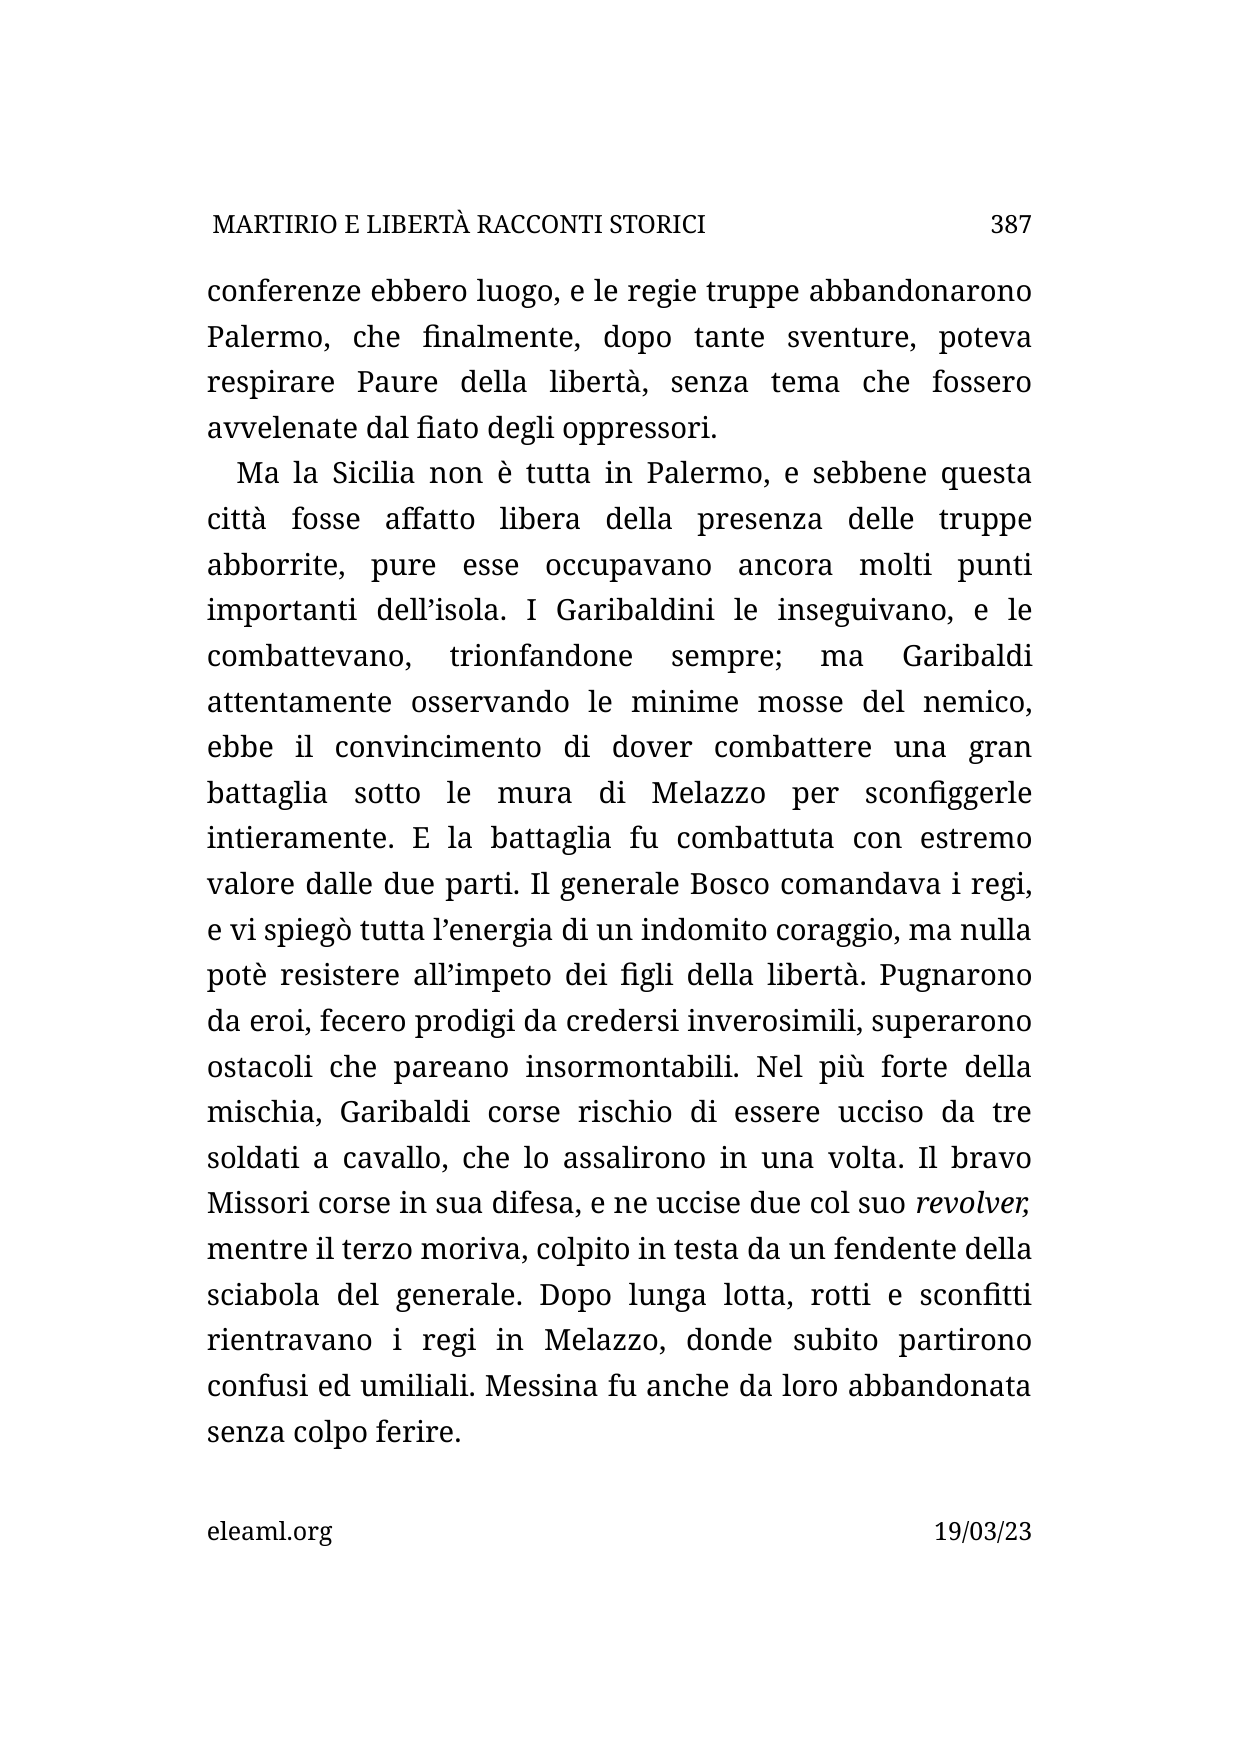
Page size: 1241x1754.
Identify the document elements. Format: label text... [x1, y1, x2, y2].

text Ma la Sicilia non è tutta in Palermo, e sebbene questa città fosse affatto libera della presenza delle truppe abborrite, pure esse occupavano ancora molti punti importanti dell’isola. I Garibaldini le inseguivano, e le combattevano, trionfandone sempre; ma Garibaldi attentamente osservando le minime mosse del nemico, ebbe il convincimento di dover combattere una gran battaglia sotto le mura di Melazzo per sconfiggerle intieramente. E la battaglia fu combattuta con estremo valore dalle due parti. Il generale Bosco comandava i regi, e vi spiegò tutta l’energia di un indomito coraggio, ma nulla potè resistere all’impeto dei figli della libertà. Pugnarono da eroi, fecero prodigi da credersi inverosimili, superarono ostacoli che pareano insormontabili. Nel più forte della mischia, Garibaldi corse rischio di essere ucciso da tre soldati a cavallo, che lo assalirono in una volta. Il bravo Missori corse in sua difesa, e ne uccise due col suo revolver, mentre il terzo moriva, colpito in testa da un fendente della sciabola del generale. Dopo lunga lotta, rotti e sconfitti rientravano i regi in Melazzo, donde subito partirono confusi ed umiliali. Messina fu anche da loro abbandonata senza colpo ferire. [207, 453, 1033, 1451]
text conferenze ebbero luogo, e le regie truppe abbandonarono Palermo, che finalmente, dopo tante sventure, poteva respirare Paure della libertà, senza tema che fossero avvelenate dal fiato degli oppressori. [207, 270, 1033, 447]
